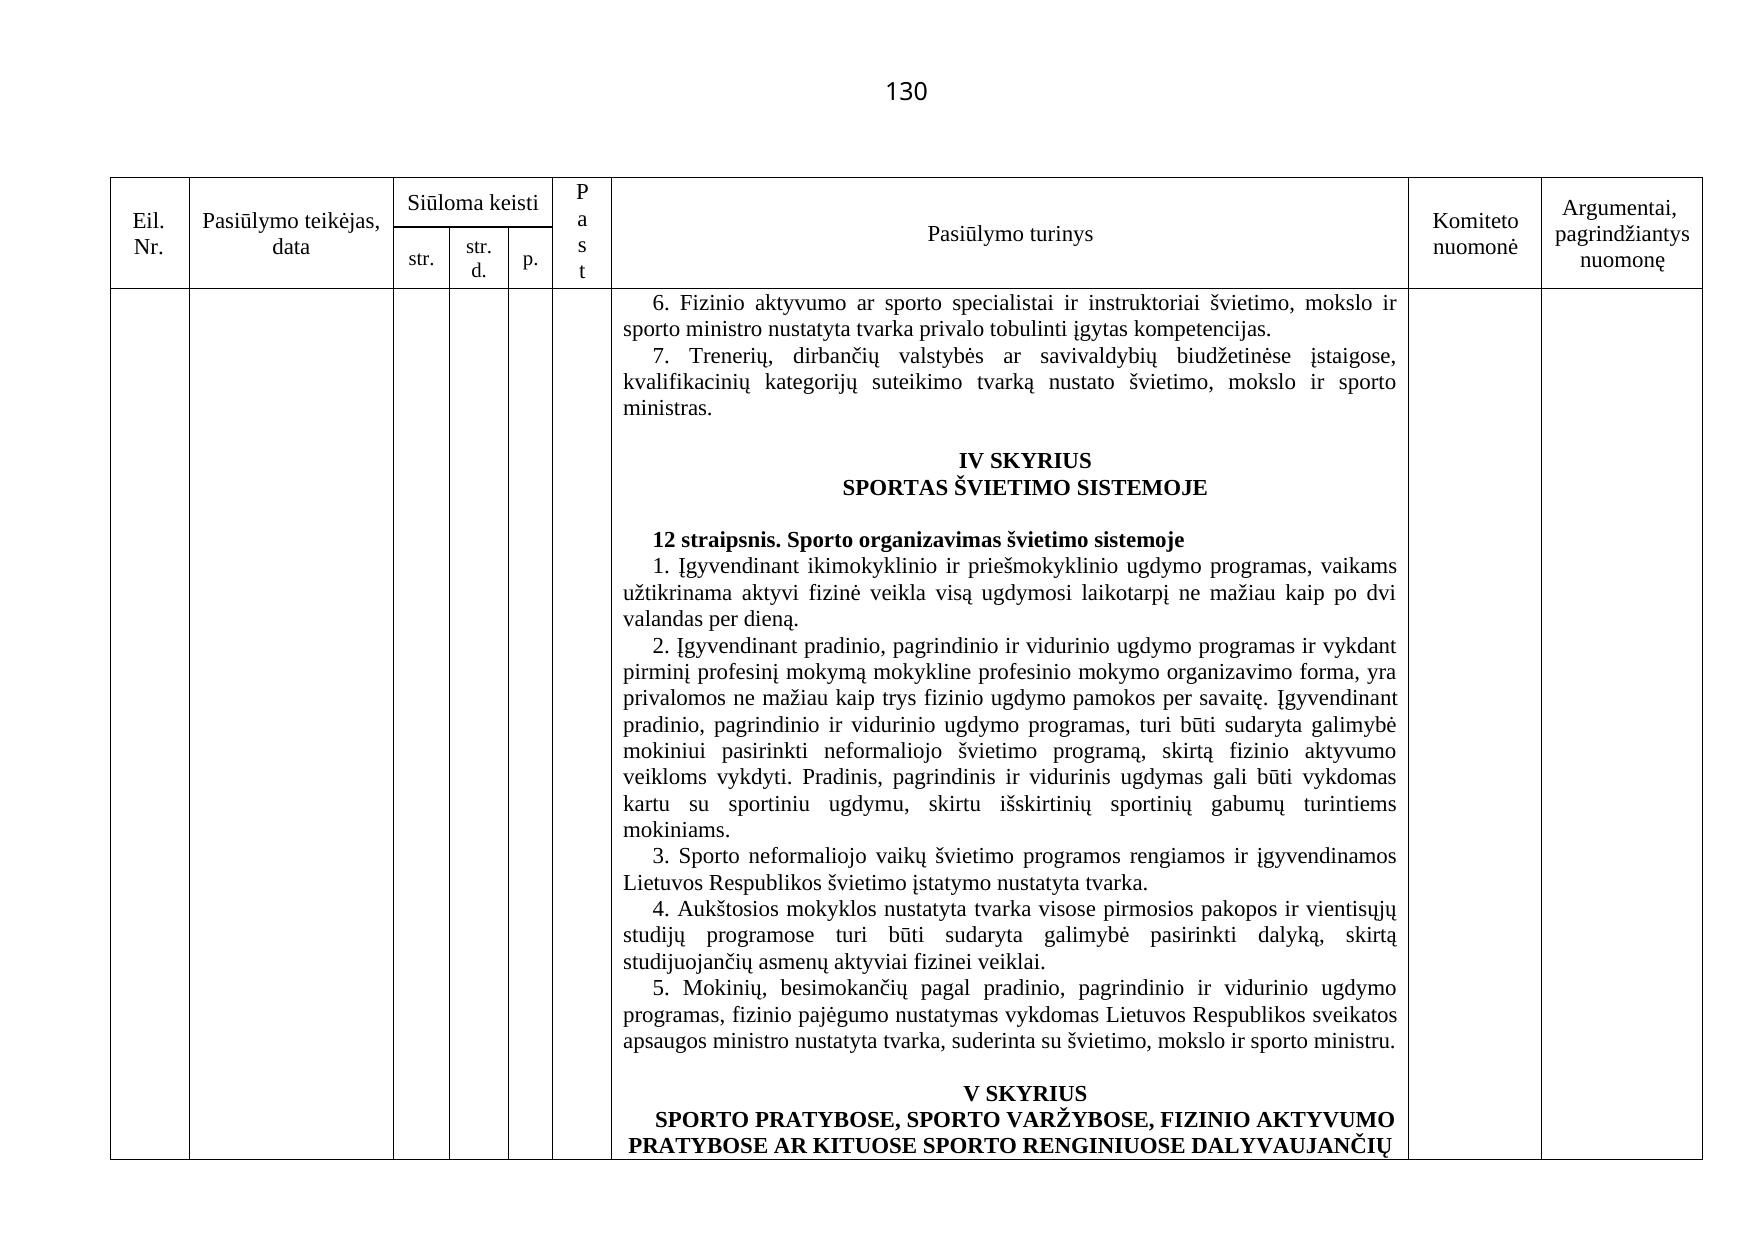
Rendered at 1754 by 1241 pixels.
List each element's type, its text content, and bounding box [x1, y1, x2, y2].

table_cell 6. Fizinio aktyvumo ar sporto specialistai ir instruktoriai švietimo, mokslo ir sporto ministro nustatyta tvarka privalo tobulinti įgytas kompetencijas. 7. Trenerių, dirbančių valstybės ar savivaldybių biudžetinėse įstaigose, kvalifikacinių kategorijų suteikimo tvarką nustato švietimo, mokslo ir sporto ministras. IV SKYRIUS SPORTAS ŠVIETIMO SISTEMOJE 12 straipsnis. Sporto organizavimas švietimo sistemoje 1. Įgyvendinant ikimokyklinio ir priešmokyklinio ugdymo programas, vaikams užtikrinama aktyvi fizinė veikla visą ugdymosi laikotarpį ne mažiau kaip po dvi valandas per dieną. 2. Įgyvendinant pradinio, pagrindinio ir vidurinio ugdymo programas ir vykdant pirminį profesinį mokymą mokykline profesinio mokymo organizavimo forma, yra privalomos ne mažiau kaip trys fizinio ugdymo pamokos per savaitę. Įgyvendinant pradinio, pagrindinio ir vidurinio ugdymo programas, turi būti sudaryta galimybė mokiniui pasirinkti neformaliojo švietimo programą, skirtą fizinio aktyvumo veikloms vykdyti. Pradinis, pagrindinis ir vidurinis ugdymas gali būti vykdomas kartu su sportiniu ugdymu, skirtu išskirtinių sportinių gabumų turintiems mokiniams. 3. Sporto neformaliojo vaikų švietimo programos rengiamos ir įgyvendinamos Lietuvos Respublikos švietimo įstatymo nustatyta tvarka. 4. Aukštosios mokyklos nustatyta tvarka visose pirmosios pakopos ir vientisųjų studijų programose turi būti sudaryta galimybė pasirinkti dalyką, skirtą studijuojančių asmenų aktyviai fizinei veiklai. 5. Mokinių, besimokančių pagal pradinio, pagrindinio ir vidurinio ugdymo programas, fizinio pajėgumo nustatymas vykdomas Lietuvos Respublikos sveikatos apsaugos ministro nustatyta tvarka, suderinta su švietimo, mokslo ir sporto ministru. V SKYRIUS SPORTO PRATYBOSE, SPORTO VARŽYBOSE, FIZINIO AKTYVUMO PRATYBOSE AR KITUOSE SPORTO RENGINIUOSE DALYVAUJANČIŲ [612, 289, 1408, 1159]
table_cell [111, 289, 189, 1159]
table_cell [394, 289, 449, 1159]
table_header Pasiūlymo turinys [612, 178, 1408, 288]
table_cell [1542, 289, 1702, 1159]
table_header Komiteto nuomonė [1409, 178, 1541, 288]
table_cell str. [394, 228, 449, 288]
table_cell [509, 289, 552, 1159]
table_cell [553, 289, 611, 1159]
table_header Pasiūlymo teikėjas, data [190, 178, 393, 288]
table_header Eil. Nr. [111, 178, 189, 288]
table_header Pastabos [553, 178, 611, 288]
table_cell p. [509, 228, 552, 288]
table_cell str. d. [450, 228, 508, 288]
table_header Siūloma keisti [394, 178, 552, 226]
table_cell [190, 289, 393, 1159]
table_cell [450, 289, 508, 1159]
table_cell [1409, 289, 1541, 1159]
table_header Argumentai, pagrindžiantys nuomonę [1542, 178, 1702, 288]
